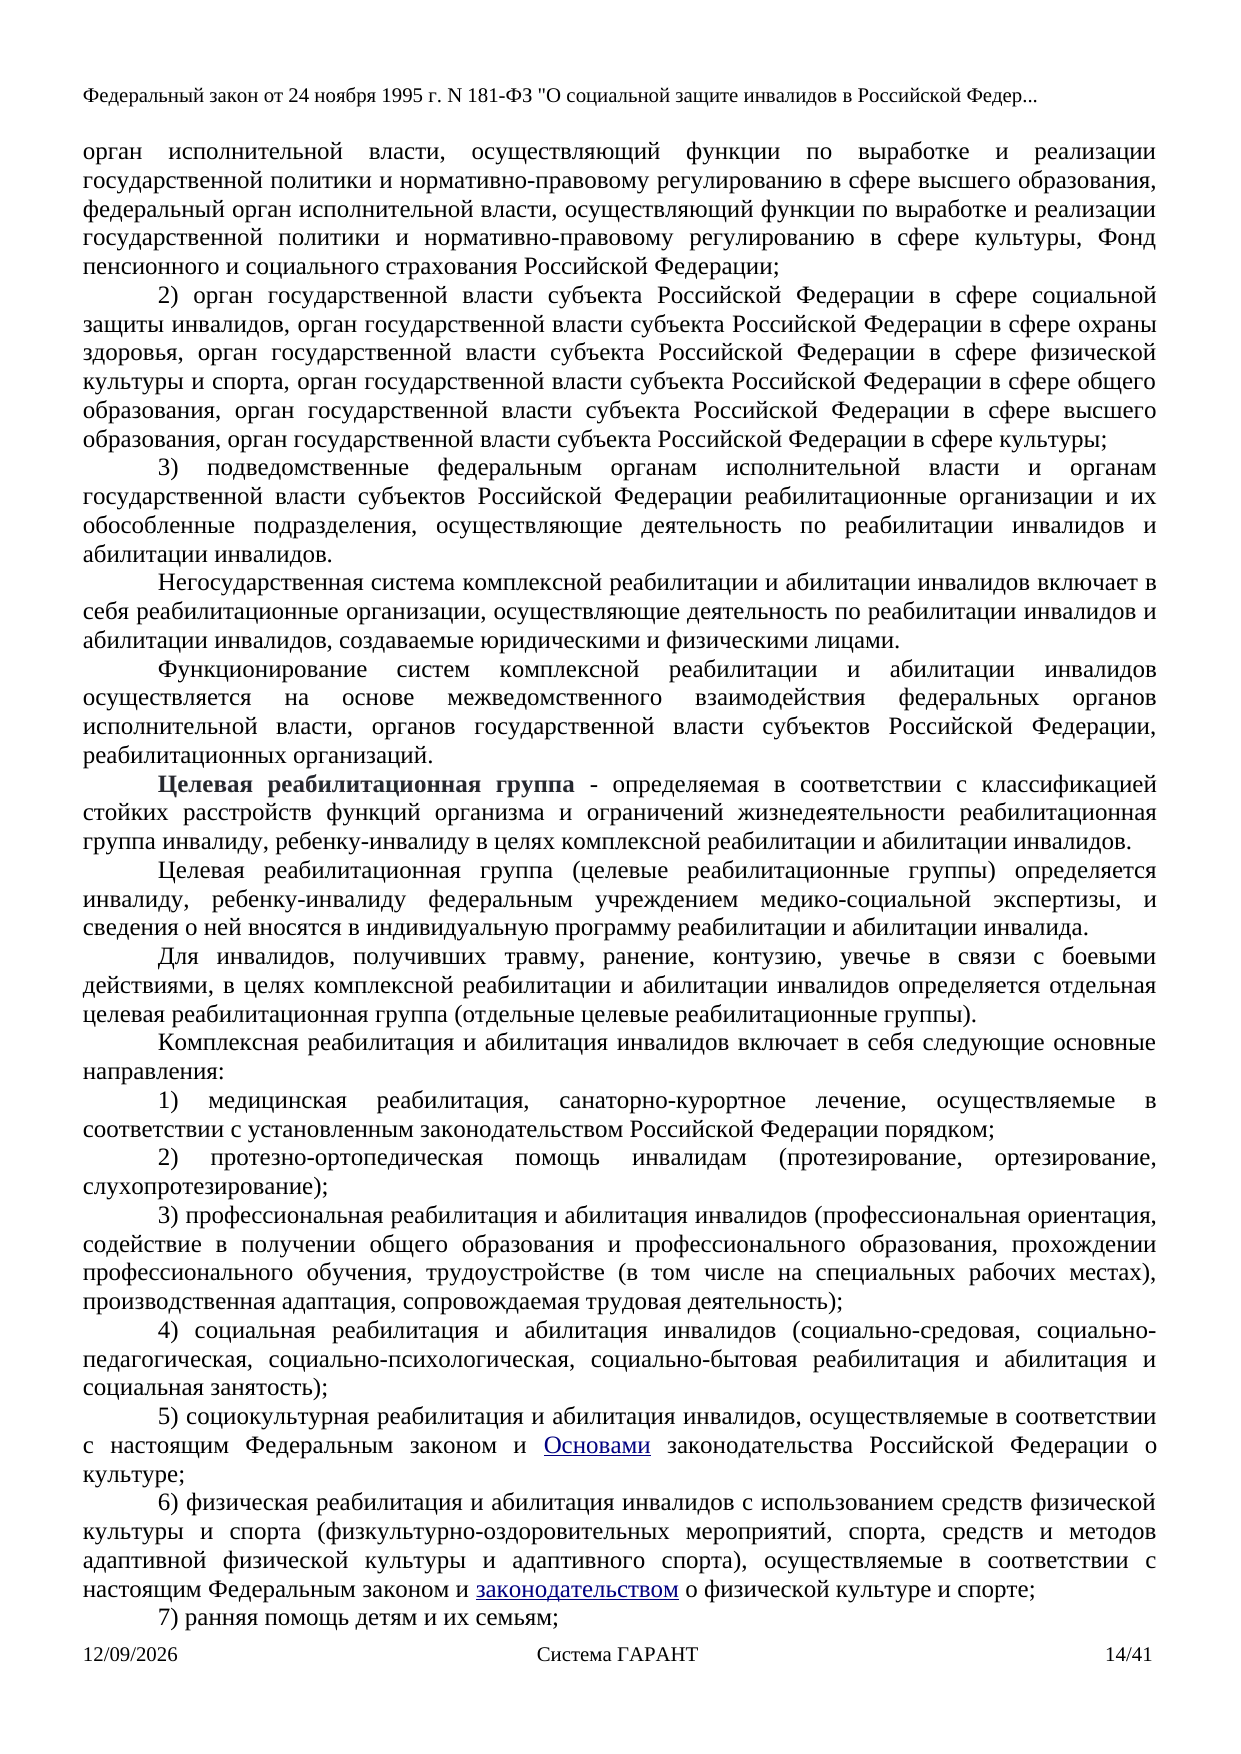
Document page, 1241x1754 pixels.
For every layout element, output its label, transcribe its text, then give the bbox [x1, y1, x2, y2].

text 3) подведомственные федеральным органам исполнительной власти и органам государственной власти субъектов Российской Федерации реабилитационные организации и их обособленные подразделения, осуществляющие деятельность по реабилитации инвалидов и абилитации инвалидов. [83, 452, 1157, 567]
text 3) профессиональная реабилитация и абилитация инвалидов (профессиональная ориентация, содействие в получении общего образования и профессионального образования, прохождении профессионального обучения, трудоустройстве (в том числе на специальных рабочих местах), производственная адаптация, сопровождаемая трудовая деятельность); [83, 1200, 1157, 1315]
text Целевая реабилитационная группа (целевые реабилитационные группы) определяется инвалиду, ребенку-инвалиду федеральным учреждением медико-социальной экспертизы, и сведения о ней вносятся в индивидуальную программу реабилитации и абилитации инвалида. [83, 855, 1157, 941]
text Для инвалидов, получивших травму, ранение, контузию, увечье в связи с боевыми действиями, в целях комплексной реабилитации и абилитации инвалидов определяется отдельная целевая реабилитационная группа (отдельные целевые реабилитационные группы). [83, 941, 1157, 1027]
text 1) медицинская реабилитация, санаторно-курортное лечение, осуществляемые в соответствии с установленным законодательством Российской Федерации порядком; [83, 1085, 1157, 1142]
text 4) социальная реабилитация и абилитация инвалидов (социально-средовая, социально-педагогическая, социально-психологическая, социально-бытовая реабилитация и абилитация и социальная занятость); [83, 1315, 1157, 1401]
text 2) орган государственной власти субъекта Российской Федерации в сфере социальной защиты инвалидов, орган государственной власти субъекта Российской Федерации в сфере охраны здоровья, орган государственной власти субъекта Российской Федерации в сфере физической культуры и спорта, орган государственной власти субъекта Российской Федерации в сфере общего образования, орган государственной власти субъекта Российской Федерации в сфере высшего образования, орган государственной власти субъекта Российской Федерации в сфере культуры; [83, 280, 1157, 452]
text 2) протезно-ортопедическая помощь инвалидам (протезирование, ортезирование, слухопротезирование); [83, 1142, 1157, 1200]
text Целевая реабилитационная группа - определяемая в соответствии с классификацией стойких расстройств функций организма и ограничений жизнедеятельности реабилитационная группа инвалиду, ребенку-инвалиду в целях комплексной реабилитации и абилитации инвалидов. [83, 769, 1157, 855]
text 5) социокультурная реабилитация и абилитация инвалидов, осуществляемые в соответствии с настоящим Федеральным законом и Основами законодательства Российской Федерации о культуре; [83, 1401, 1157, 1487]
text 7) ранняя помощь детям и их семьям; [83, 1602, 1157, 1631]
text 6) физическая реабилитация и абилитация инвалидов с использованием средств физической культуры и спорта (физкультурно-оздоровительных мероприятий, спорта, средств и методов адаптивной физической культуры и адаптивного спорта), осуществляемые в соответствии с настоящим Федеральным законом и законодательством о физической культуре и спорте; [83, 1487, 1157, 1602]
text Функционирование систем комплексной реабилитации и абилитации инвалидов осуществляется на основе межведомственного взаимодействия федеральных органов исполнительной власти, органов государственной власти субъектов Российской Федерации, реабилитационных организаций. [83, 654, 1157, 769]
text Комплексная реабилитация и абилитация инвалидов включает в себя следующие основные направления: [83, 1027, 1157, 1085]
text орган исполнительной власти, осуществляющий функции по выработке и реализации государственной политики и нормативно-правовому регулированию в сфере высшего образования, федеральный орган исполнительной власти, осуществляющий функции по выработке и реализации государственной политики и нормативно-правовому регулированию в сфере культуры, Фонд пенсионного и социального страхования Российской Федерации; [83, 136, 1157, 280]
text Негосударственная система комплексной реабилитации и абилитации инвалидов включает в себя реабилитационные организации, осуществляющие деятельность по реабилитации инвалидов и абилитации инвалидов, создаваемые юридическими и физическими лицами. [83, 567, 1157, 654]
